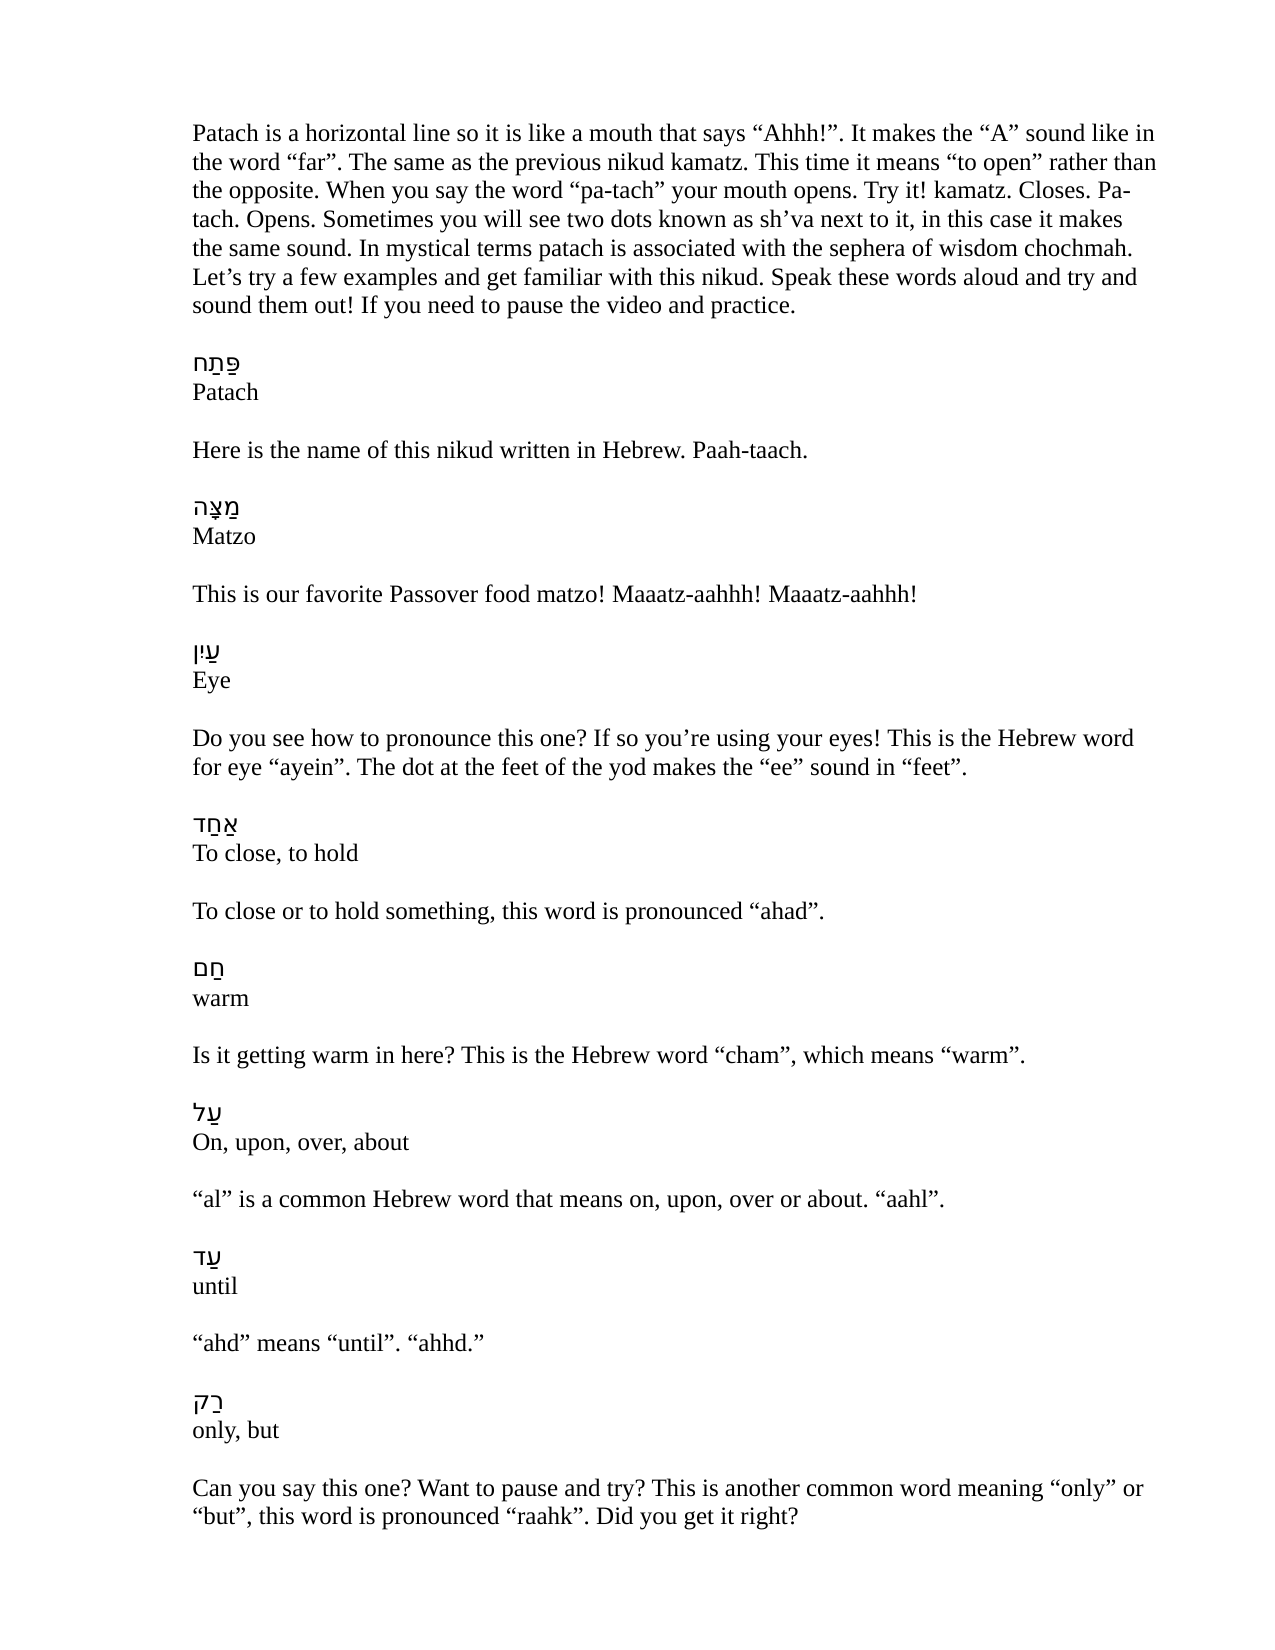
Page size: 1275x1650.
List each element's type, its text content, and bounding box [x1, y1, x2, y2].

text Matzo [192, 521, 1157, 550]
text warm [192, 983, 1157, 1011]
text only, but [192, 1415, 1157, 1444]
text מַצָּה [192, 492, 1157, 521]
text “al” is a common Hebrew word that means on, upon, over or about. “aahl”. [192, 1184, 1157, 1213]
text Is it getting warm in here? This is the Hebrew word “cham”, which means “warm”. [192, 1040, 1157, 1069]
text This is our favorite Passover food matzo! Maaatz-aahhh! Maaatz-aahhh! [192, 579, 1157, 608]
text עַל [192, 1098, 1157, 1127]
text Can you say this one? Want to pause and try? This is another common word meaning “only” or “but”, this word is pronounced “raahk”. Did you get it right? [192, 1473, 1157, 1530]
text “ahd” means “until”. “ahhd.” [192, 1328, 1157, 1357]
text עַד [192, 1242, 1157, 1271]
text חַם [192, 953, 1157, 983]
text עַיִן [192, 636, 1157, 666]
text Patach [192, 377, 1157, 406]
text Eye [192, 666, 1157, 694]
text Here is the name of this nikud written in Hebrew. Paah-taach. [192, 435, 1157, 463]
text Do you see how to pronounce this one? If so you’re using your eyes! This is the Hebrew word for eye “ayein”. The dot at the feet of the yod makes the “ee” sound in “feet”. [192, 723, 1157, 781]
text On, upon, over, about [192, 1127, 1157, 1156]
text פַּתַח [192, 348, 1157, 377]
text To close, to hold [192, 838, 1157, 867]
text To close or to hold something, this word is pronounced “ahad”. [192, 896, 1157, 925]
text אַחַד [192, 809, 1157, 838]
text Patach is a horizontal line so it is like a mouth that says “Ahhh!”. It makes the “A” sound like in the word “far”. The same as the previous nikud kamatz. This time it means “to open” rather than the opposite. When you say the word “pa-tach” your mouth opens. Try it! kamatz. Closes. Pa-tach. Opens. Sometimes you will see two dots known as sh’va next to it, in this case it makes the same sound. In mystical terms patach is associated with the sephera of wisdom chochmah. Let’s try a few examples and get familiar with this nikud. Speak these words aloud and try and sound them out! If you need to pause the video and practice. [192, 118, 1157, 319]
text רַק [192, 1386, 1157, 1415]
text until [192, 1271, 1157, 1300]
